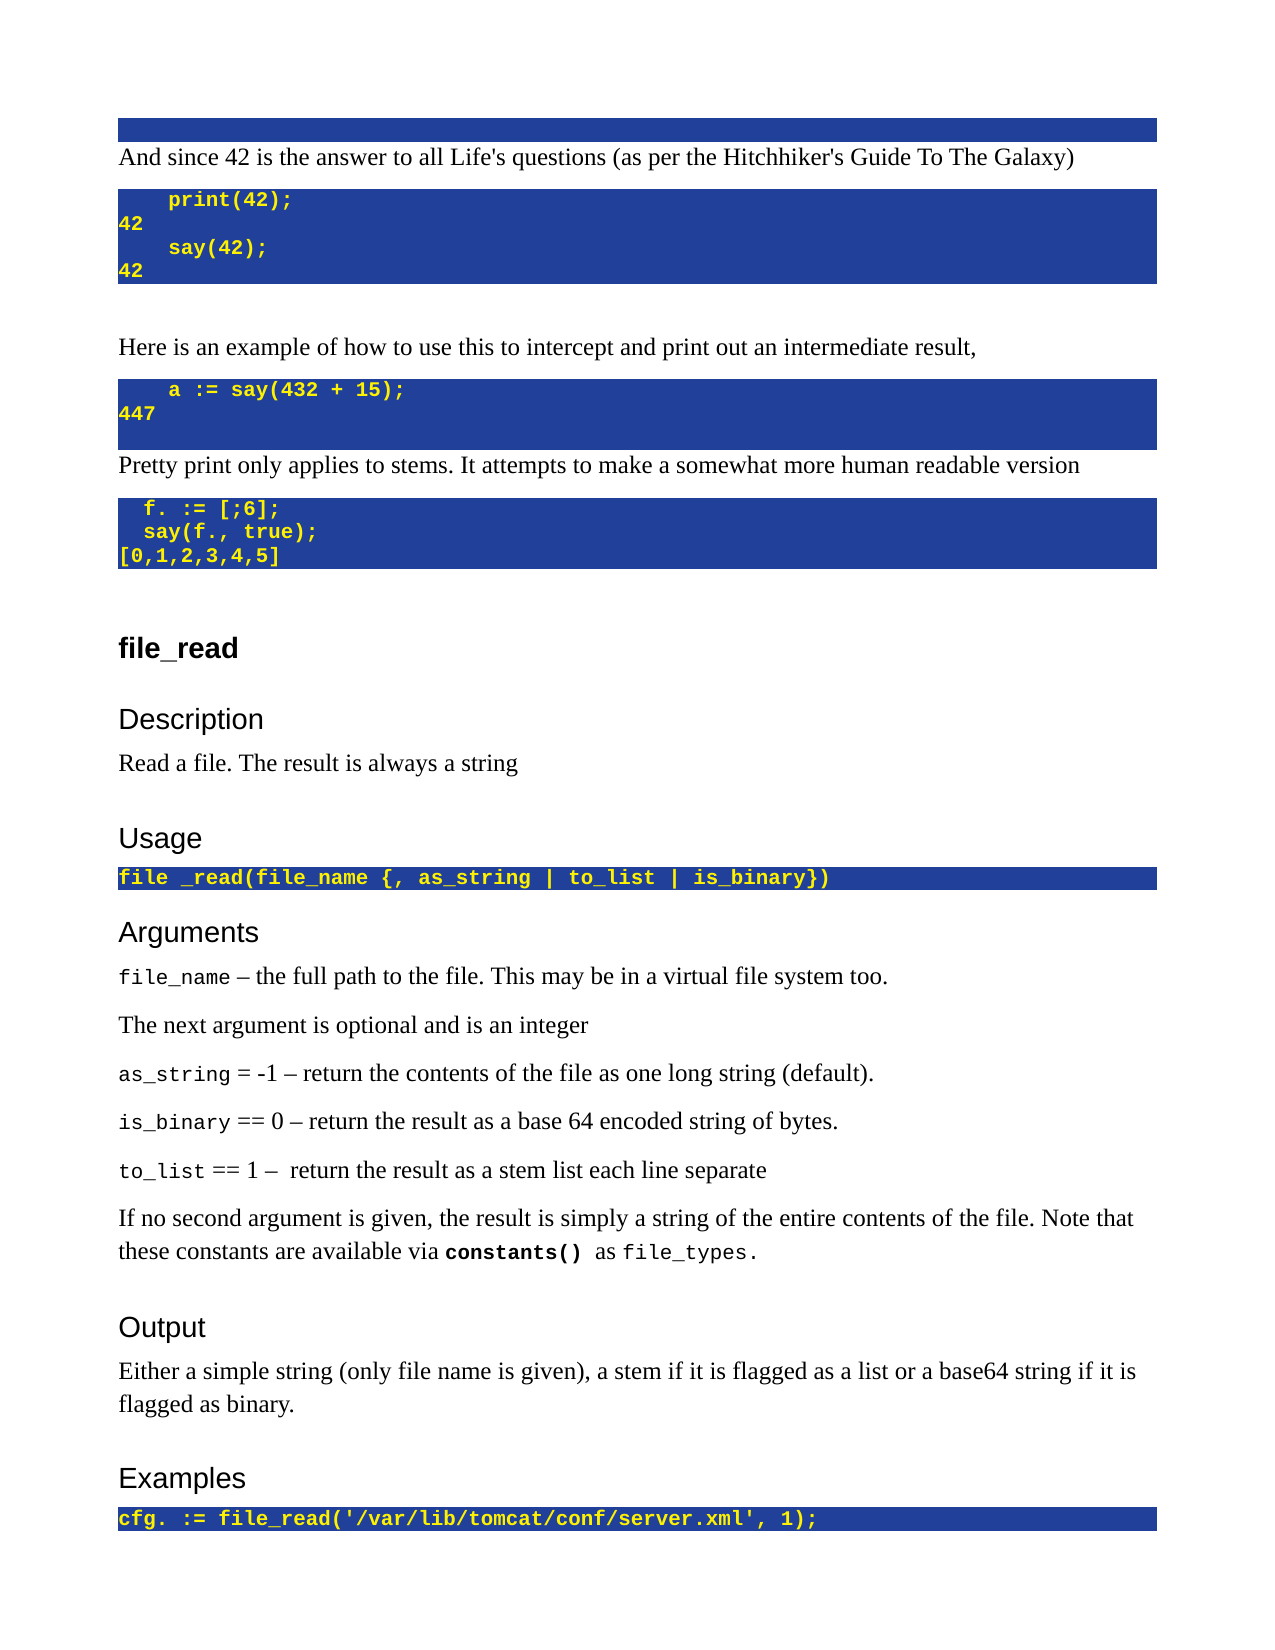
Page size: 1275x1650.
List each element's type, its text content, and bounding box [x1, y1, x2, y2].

text file _read(file_name {, as_string | to_list | is_binary}) [118, 867, 1157, 890]
text Here is an example of how to use this to intercept and print out an intermediate result, [118, 332, 1157, 360]
subtitle file_read [118, 631, 1157, 664]
text file_name – the full path to the file. This may be in a virtual file system too. [118, 961, 1157, 991]
text a := say(432 + 15); [118, 379, 1157, 403]
subtitle Description [118, 702, 1157, 736]
text say(f., true); [118, 521, 1157, 545]
subtitle Usage [118, 821, 1157, 854]
text cfg. := file_read('/var/lib/tomcat/conf/server.xml', 1); [118, 1507, 1157, 1531]
text Pretty print only applies to stems. It attempts to make a somewhat more human readable version [118, 450, 1157, 479]
text Either a simple string (only file name is given), a stem if it is flagged as a list or a base64 string if it is flagged as binary. [118, 1356, 1157, 1418]
text print(42); [118, 189, 1157, 213]
text 42 [118, 213, 1157, 237]
text If no second argument is given, the result is simply a string of the entire contents of the file. Note that these constants are available via constants() as file_types. [118, 1203, 1157, 1266]
text f. := [;6]; [118, 498, 1157, 521]
text The next argument is optional and is an integer [118, 1010, 1157, 1039]
subtitle Examples [118, 1461, 1157, 1495]
text Read a file. The result is always a string [118, 748, 1157, 777]
text to_list == 1 – return the result as a stem list each line separate [118, 1155, 1157, 1184]
text is_binary == 0 – return the result as a base 64 encoded string of bytes. [118, 1106, 1157, 1136]
text as_string = -1 – return the contents of the file as one long string (default). [118, 1058, 1157, 1087]
subtitle Arguments [118, 915, 1157, 949]
text [0,1,2,3,4,5] [118, 545, 1157, 569]
text 42 [118, 260, 1157, 284]
text say(42); [118, 237, 1157, 260]
subtitle Output [118, 1310, 1157, 1343]
text And since 42 is the answer to all Life's questions (as per the Hitchhiker's Guide To The Galaxy) [118, 142, 1157, 171]
text 447 [118, 403, 1157, 426]
